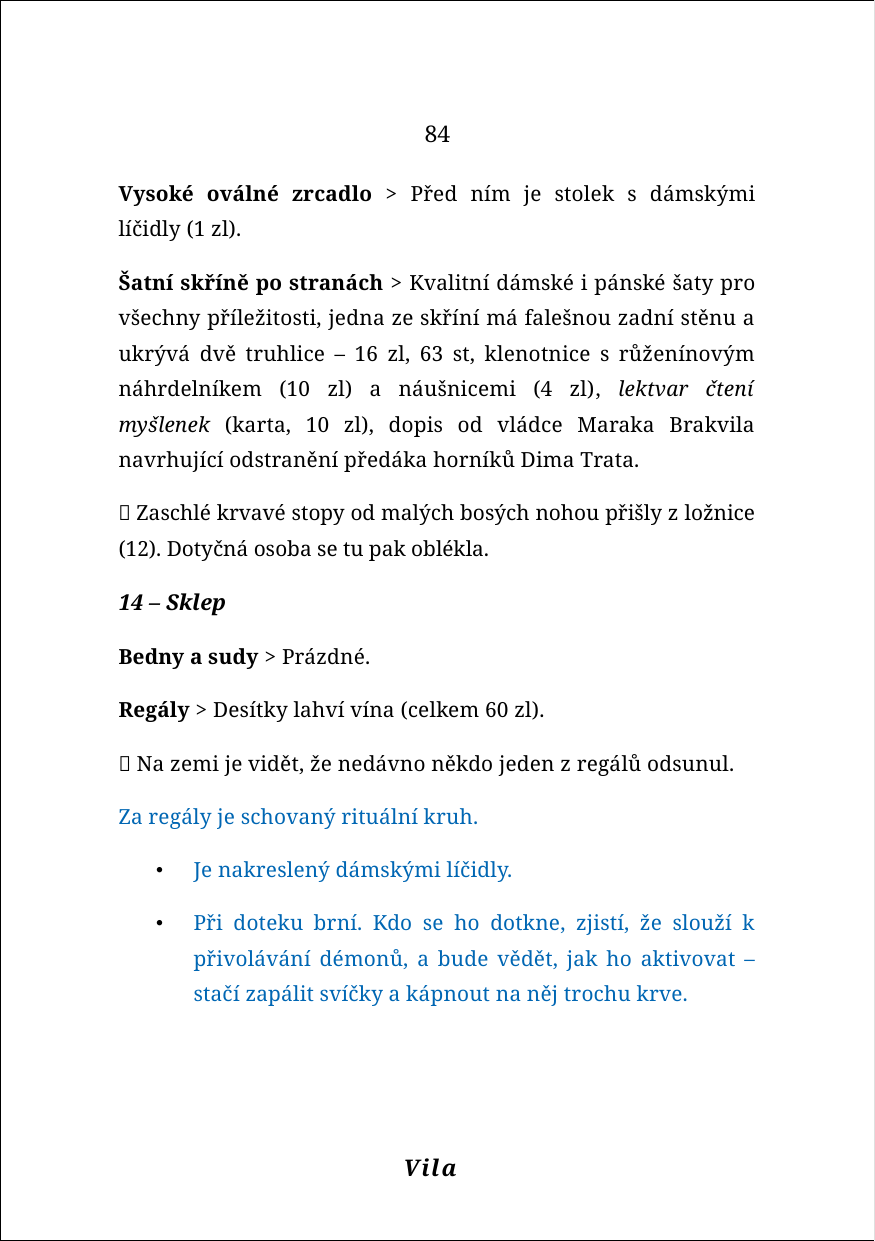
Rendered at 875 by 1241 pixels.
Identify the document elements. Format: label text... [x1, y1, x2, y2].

text 👣 Na zemi je vidět, že nedávno někdo jeden z regálů odsunul. [118, 749, 756, 777]
text 14 – Sklep [118, 587, 756, 617]
text Regály > Desítky lahví vína (celkem 60 zl). [118, 695, 756, 724]
text Šatní skříně po stranách > Kvalitní dámské i pánské šaty pro všechny příležitosti, jedna ze skříní má falešnou zadní stěnu a ukrývá dvě truhlice – 16 zl, 63 st, klenotnice s růženínovým náhrdelníkem (10 zl) a náušnicemi (4 zl), lektvar čtení myšlenek (karta, 10 zl), dopis od vládce Maraka Brakvila navrhující odstranění předáka horníků Dima Trata. [118, 268, 756, 474]
text Vysoké oválné zrcadlo > Před ním je stolek s dámskými líčidly (1 zl). [118, 179, 756, 243]
list Je nakreslený dámskými líčidly. [156, 855, 756, 883]
text 👣 Zaschlé krvavé stopy od malých bosých nohou přišly z ložnice (12). Dotyčná osoba se tu pak oblékla. [118, 498, 756, 562]
text Za regály je schovaný rituální kruh. [118, 802, 756, 830]
text Bedny a sudy > Prázdné. [118, 642, 756, 671]
list Při doteku brní. Kdo se ho dotkne, zjistí, že slouží k přivolávání démonů, a bude vědět, jak ho aktivovat – stačí zapálit svíčky a kápnout na něj trochu krve. [156, 908, 756, 1008]
